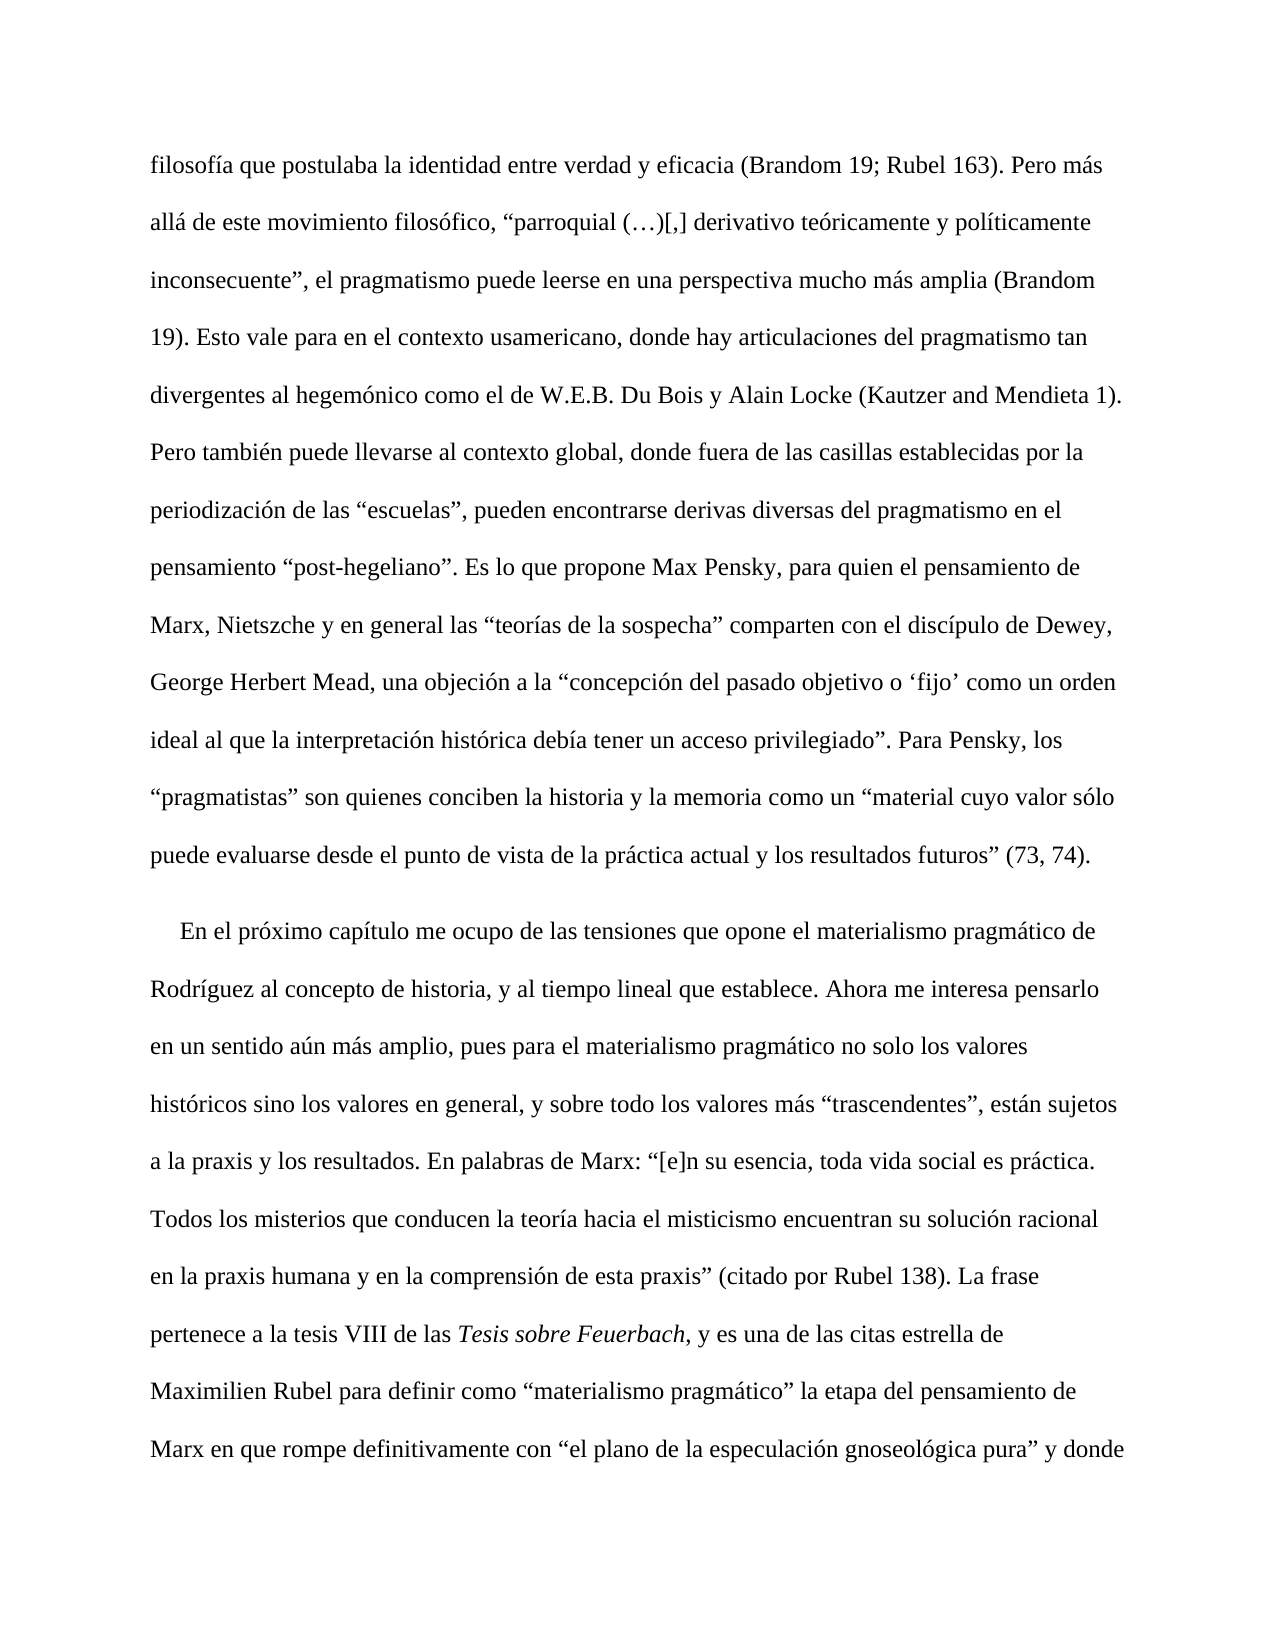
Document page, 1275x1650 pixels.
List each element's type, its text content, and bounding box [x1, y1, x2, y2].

text En el próximo capítulo me ocupo de las tensiones que opone el materialismo pragmático de Rodríguez al concepto de historia, y al tiempo lineal que establece. Ahora me interesa pensarlo en un sentido aún más amplio, pues para el materialismo pragmático no solo los valores históricos sino los valores en general, y sobre todo los valores más “trascendentes”, están sujetos a la praxis y los resultados. En palabras de Marx: “[e]n su esencia, toda vida social es práctica. Todos los misterios que conducen la teoría hacia el misticismo encuentran su solución racional en la praxis humana y en la comprensión de esta praxis” (citado por Rubel 138). La frase pertenece a la tesis VIII de las Tesis sobre Feuerbach, y es una de las citas estrella de Maximilien Rubel para definir como “materialismo pragmático” la etapa del pensamiento de Marx en que rompe definitivamente con “el plano de la especulación gnoseológica pura” y donde [150, 916, 1125, 1462]
text filosofía que postulaba la identidad entre verdad y eficacia (Brandom 19; Rubel 163). Pero más allá de este movimiento filosófico, “parroquial (…)[,] derivativo teóricamente y políticamente inconsecuente”, el pragmatismo puede leerse en una perspectiva mucho más amplia (Brandom 19). Esto vale para en el contexto usamericano, donde hay articulaciones del pragmatismo tan divergentes al hegemónico como el de W.E.B. Du Bois y Alain Locke (Kautzer and Mendieta 1). Pero también puede llevarse al contexto global, donde fuera de las casillas establecidas por la periodización de las “escuelas”, pueden encontrarse derivas diversas del pragmatismo en el pensamiento “post-hegeliano”. Es lo que propone Max Pensky, para quien el pensamiento de Marx, Nietszche y en general las “teorías de la sospecha” comparten con el discípulo de Dewey, George Herbert Mead, una objeción a la “concepción del pasado objetivo o ‘fijo’ como un orden ideal al que la interpretación histórica debía tener un acceso privilegiado”. Para Pensky, los “pragmatistas” son quienes conciben la historia y la memoria como un “material cuyo valor sólo puede evaluarse desde el punto de vista de la práctica actual y los resultados futuros” (73, 74). [150, 150, 1125, 869]
